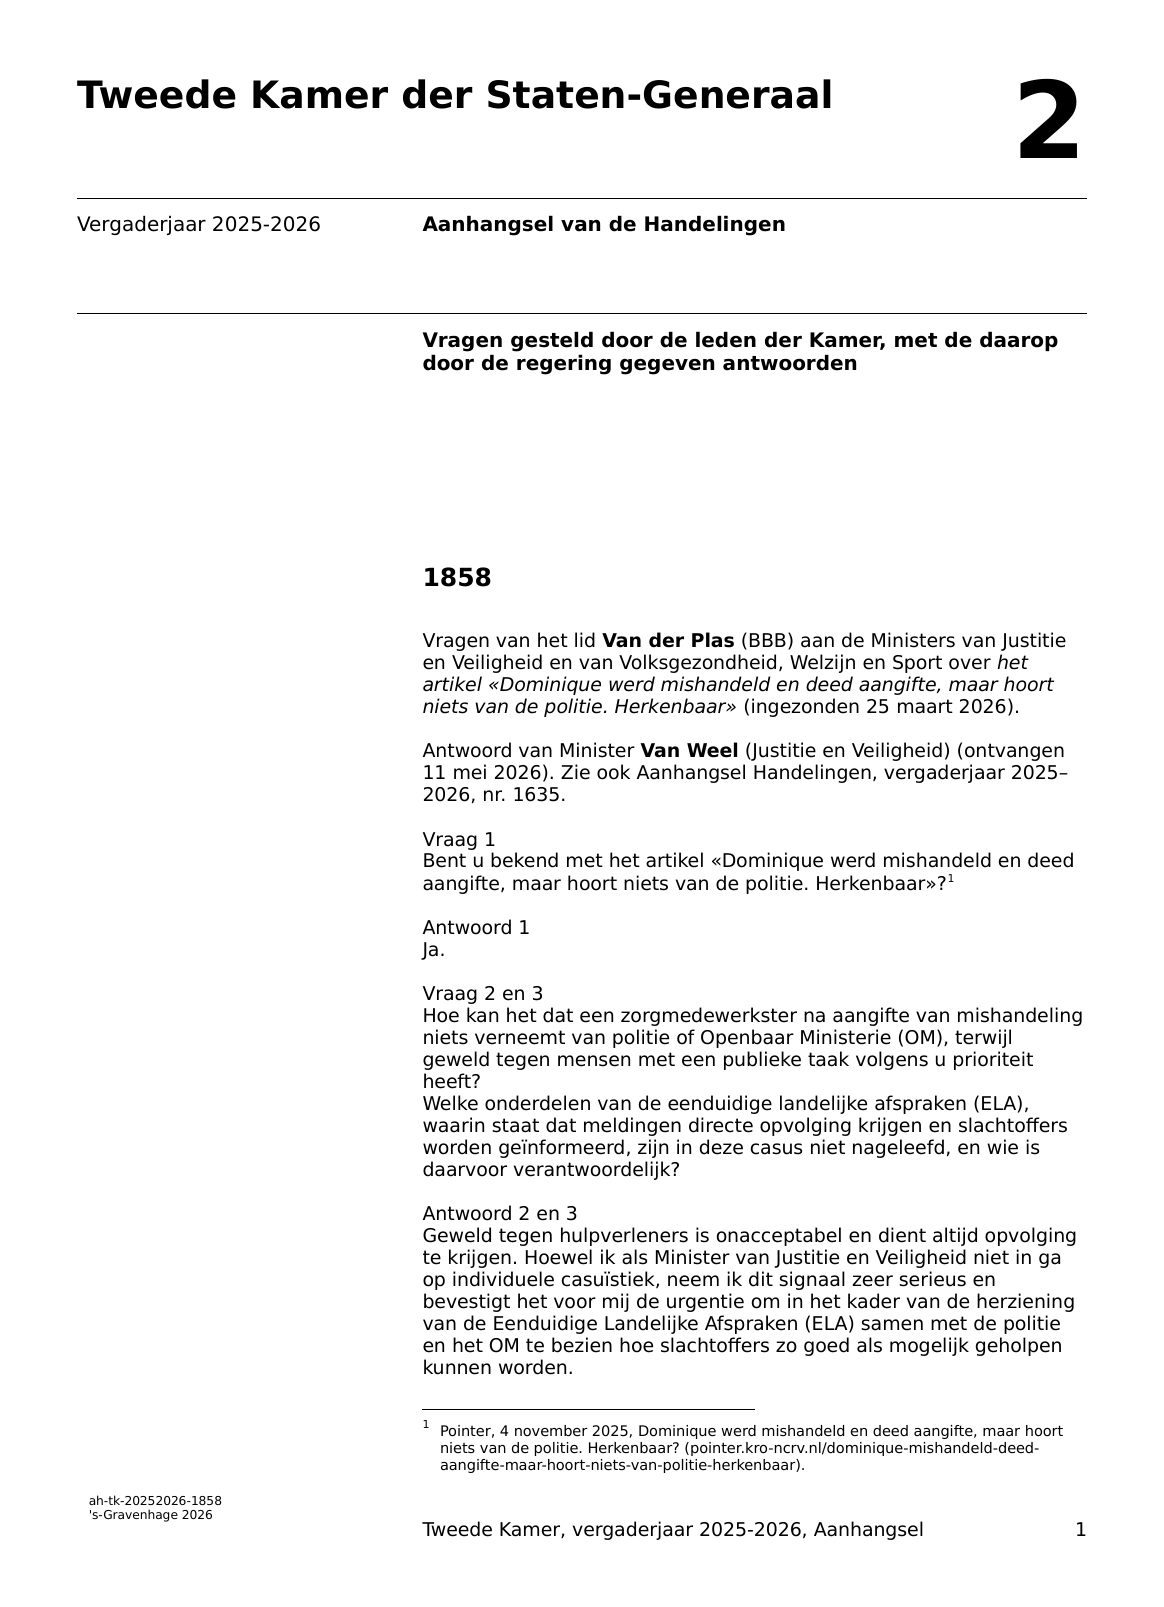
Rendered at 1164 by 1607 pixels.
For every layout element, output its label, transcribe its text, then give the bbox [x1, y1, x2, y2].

text Antwoord van Minister Van Weel (Justitie en Veiligheid) (ontvangen 11 mei 2026). Zie ook Aanhangsel Handelingen, vergaderjaar 2025–2026, nr. 1635. [422, 740, 1087, 806]
text ah-tk-20252026-1858 [88, 1494, 323, 1508]
text Antwoord 2 en 3 [422, 1203, 1087, 1225]
text Pointer, 4 november 2025, Dominique werd mishandeld en deed aangifte, maar hoort niets van de politie. Herkenbaar? (pointer.kro-ncrv.nl/dominique-mishandeld-deed-aangifte-maar-hoort-niets-van-politie-herkenbaar). [422, 1418, 1087, 1474]
table_header 2 [886, 59, 1087, 198]
table_cell Vergaderjaar 2025-2026 [77, 199, 422, 313]
table_header Tweede Kamer der Staten-Generaal [77, 59, 886, 198]
text Vraag 2 en 3 [422, 983, 1087, 1005]
text Geweld tegen hulpverleners is onacceptabel en dient altijd opvolging te krijgen. Hoewel ik als Minister van Justitie en Veiligheid niet in ga op individuele casuïstiek, neem ik dit signaal zeer serieus en bevestigt het voor mij de urgentie om in het kader van de herziening van de Eenduidige Landelijke Afspraken (ELA) samen met de politie en het OM te bezien hoe slachtoffers zo goed als mogelijk geholpen kunnen worden. [422, 1225, 1087, 1378]
text 's-Gravenhage 2026 [88, 1508, 323, 1522]
text Vragen van het lid Van der Plas (BBB) aan de Ministers van Justitie en Veiligheid en van Volksgezondheid, Welzijn en Sport over het artikel «Dominique werd mishandeld en deed aangifte, maar hoort niets van de politie. Herkenbaar» (ingezonden 25 maart 2026). [422, 630, 1087, 718]
text Bent u bekend met het artikel «Dominique werd mishandeld en deed aangifte, maar hoort niets van de politie. Herkenbaar»? [422, 850, 1087, 894]
text Antwoord 1 [422, 917, 1087, 938]
text Welke onderdelen van de eenduidige landelijke afspraken (ELA), waarin staat dat meldingen directe opvolging krijgen en slachtoffers worden geïnformeerd, zijn in deze casus niet nageleefd, en wie is daarvoor verantwoordelijk? [422, 1093, 1087, 1181]
table_cell [77, 314, 422, 375]
table_cell Vragen gesteld door de leden der Kamer, met de daarop door de regering gegeven antwoorden [422, 314, 1087, 375]
text 1858 [422, 563, 1087, 592]
text Hoe kan het dat een zorgmedewerkster na aangifte van mishandeling niets verneemt van politie of Openbaar Ministerie (OM), terwijl geweld tegen mensen met een publieke taak volgens u prioriteit heeft? [422, 1005, 1087, 1093]
text Vraag 1 [422, 828, 1087, 850]
table_cell Aanhangsel van de Handelingen [422, 199, 1087, 313]
text Ja. [422, 938, 1087, 961]
